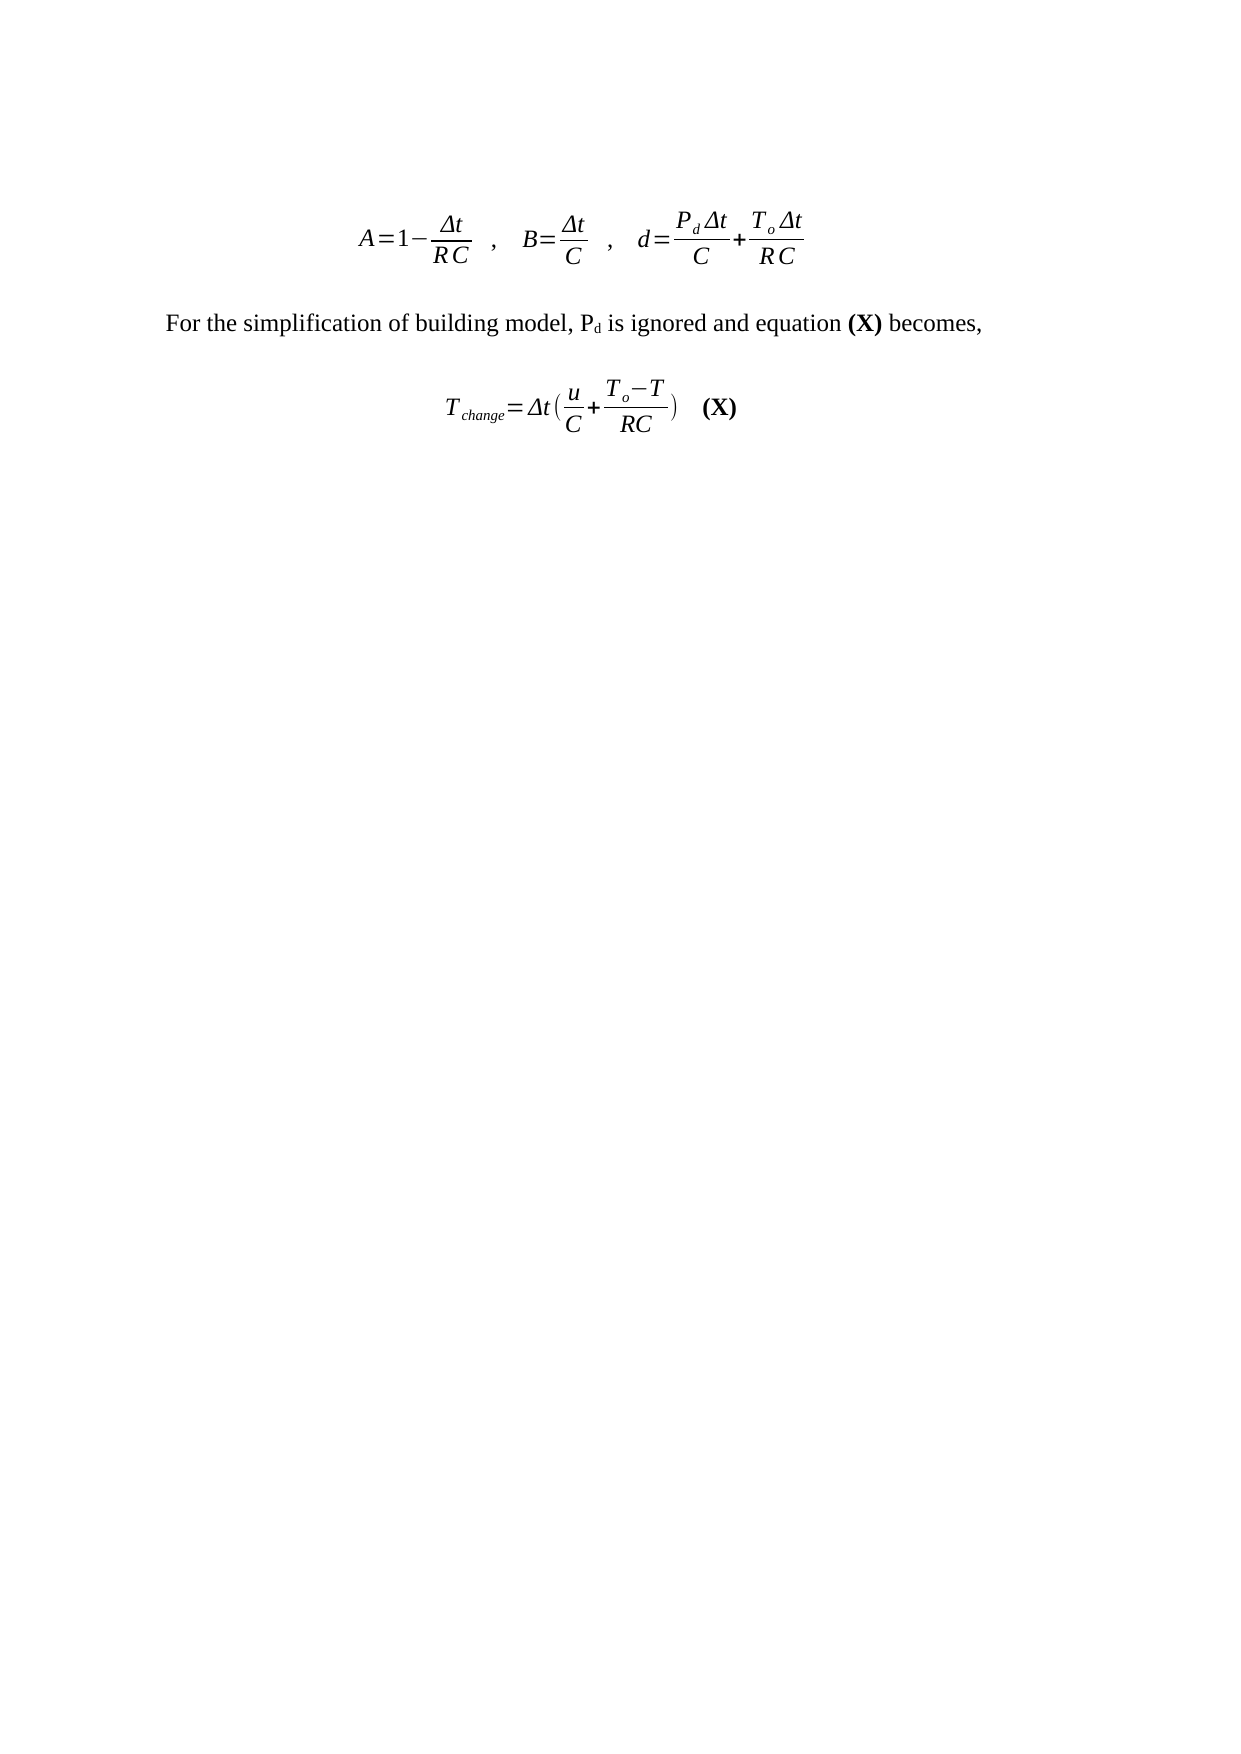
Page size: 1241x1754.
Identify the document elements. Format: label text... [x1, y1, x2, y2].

text For the simplification of building model, Pd is ignored and equation (X) becomes, [165, 308, 998, 336]
text (X) [165, 374, 998, 437]
text , , [165, 207, 998, 269]
